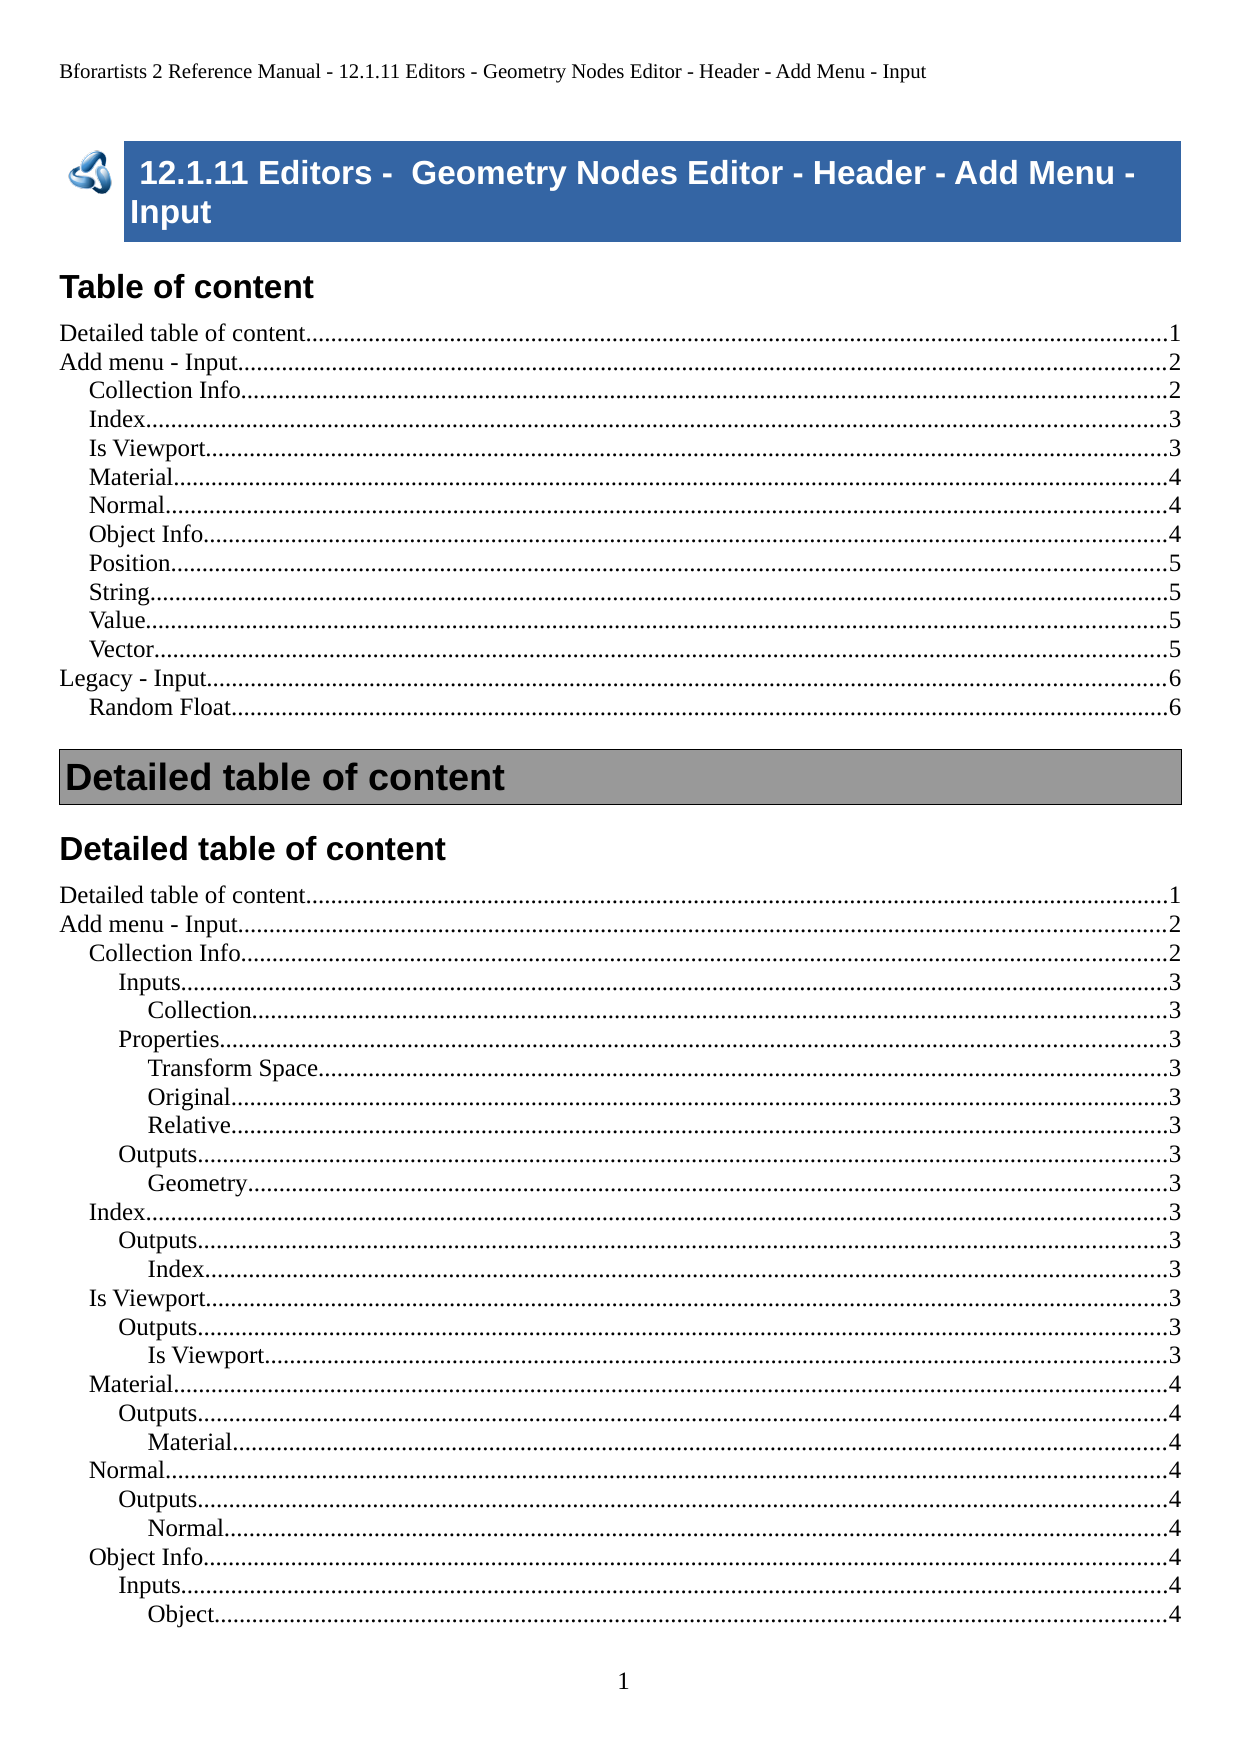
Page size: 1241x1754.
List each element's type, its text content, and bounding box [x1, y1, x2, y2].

subtitle Detailed table of content [59, 829, 1181, 868]
text Collection Info 2 [88, 938, 1181, 967]
text Outputs 3 [118, 1139, 1181, 1168]
text Normal 4 [88, 1455, 1181, 1484]
text Object 4 [147, 1599, 1181, 1628]
text Index 3 [88, 1197, 1181, 1225]
text Vector 5 [88, 634, 1181, 663]
text Object Info 4 [88, 1542, 1181, 1570]
text Outputs 3 [118, 1312, 1181, 1340]
text Material 4 [147, 1427, 1181, 1455]
table_header [59, 141, 124, 242]
text Original 3 [147, 1082, 1181, 1110]
text Random Float 6 [88, 692, 1181, 720]
text Inputs 3 [118, 967, 1181, 995]
table_header 12.1.11 Editors - Geometry Nodes Editor - Header - Add Menu - Input [124, 141, 1181, 242]
text Is Viewport 3 [147, 1340, 1181, 1369]
text Detailed table of content 1 [59, 318, 1181, 347]
text Position 5 [88, 548, 1181, 577]
text Is Viewport 3 [88, 433, 1181, 462]
text Is Viewport 3 [88, 1283, 1181, 1312]
text Geometry 3 [147, 1168, 1181, 1197]
text Normal 4 [88, 490, 1181, 519]
text Outputs 3 [118, 1225, 1181, 1254]
text Outputs 4 [118, 1398, 1181, 1427]
text Index 3 [147, 1254, 1181, 1283]
table_header Detailed table of content [60, 750, 1181, 804]
subtitle Table of content [59, 267, 1181, 305]
text Relative 3 [147, 1110, 1181, 1139]
text Add menu - Input 2 [59, 909, 1181, 938]
text Collection 3 [147, 995, 1181, 1024]
text Collection Info 2 [88, 375, 1181, 404]
text Material 4 [88, 1369, 1181, 1398]
text Properties 3 [118, 1024, 1181, 1053]
text Detailed table of content 1 [59, 880, 1181, 909]
text Outputs 4 [118, 1484, 1181, 1513]
text Index 3 [88, 404, 1181, 433]
picture [65, 147, 114, 197]
text Add menu - Input 2 [59, 347, 1181, 375]
text Transform Space 3 [147, 1053, 1181, 1082]
text Value 5 [88, 605, 1181, 634]
text Legacy - Input 6 [59, 663, 1181, 692]
text Normal 4 [147, 1513, 1181, 1542]
text Material 4 [88, 462, 1181, 490]
text String 5 [88, 577, 1181, 605]
text Object Info 4 [88, 519, 1181, 548]
text Inputs 4 [118, 1570, 1181, 1599]
